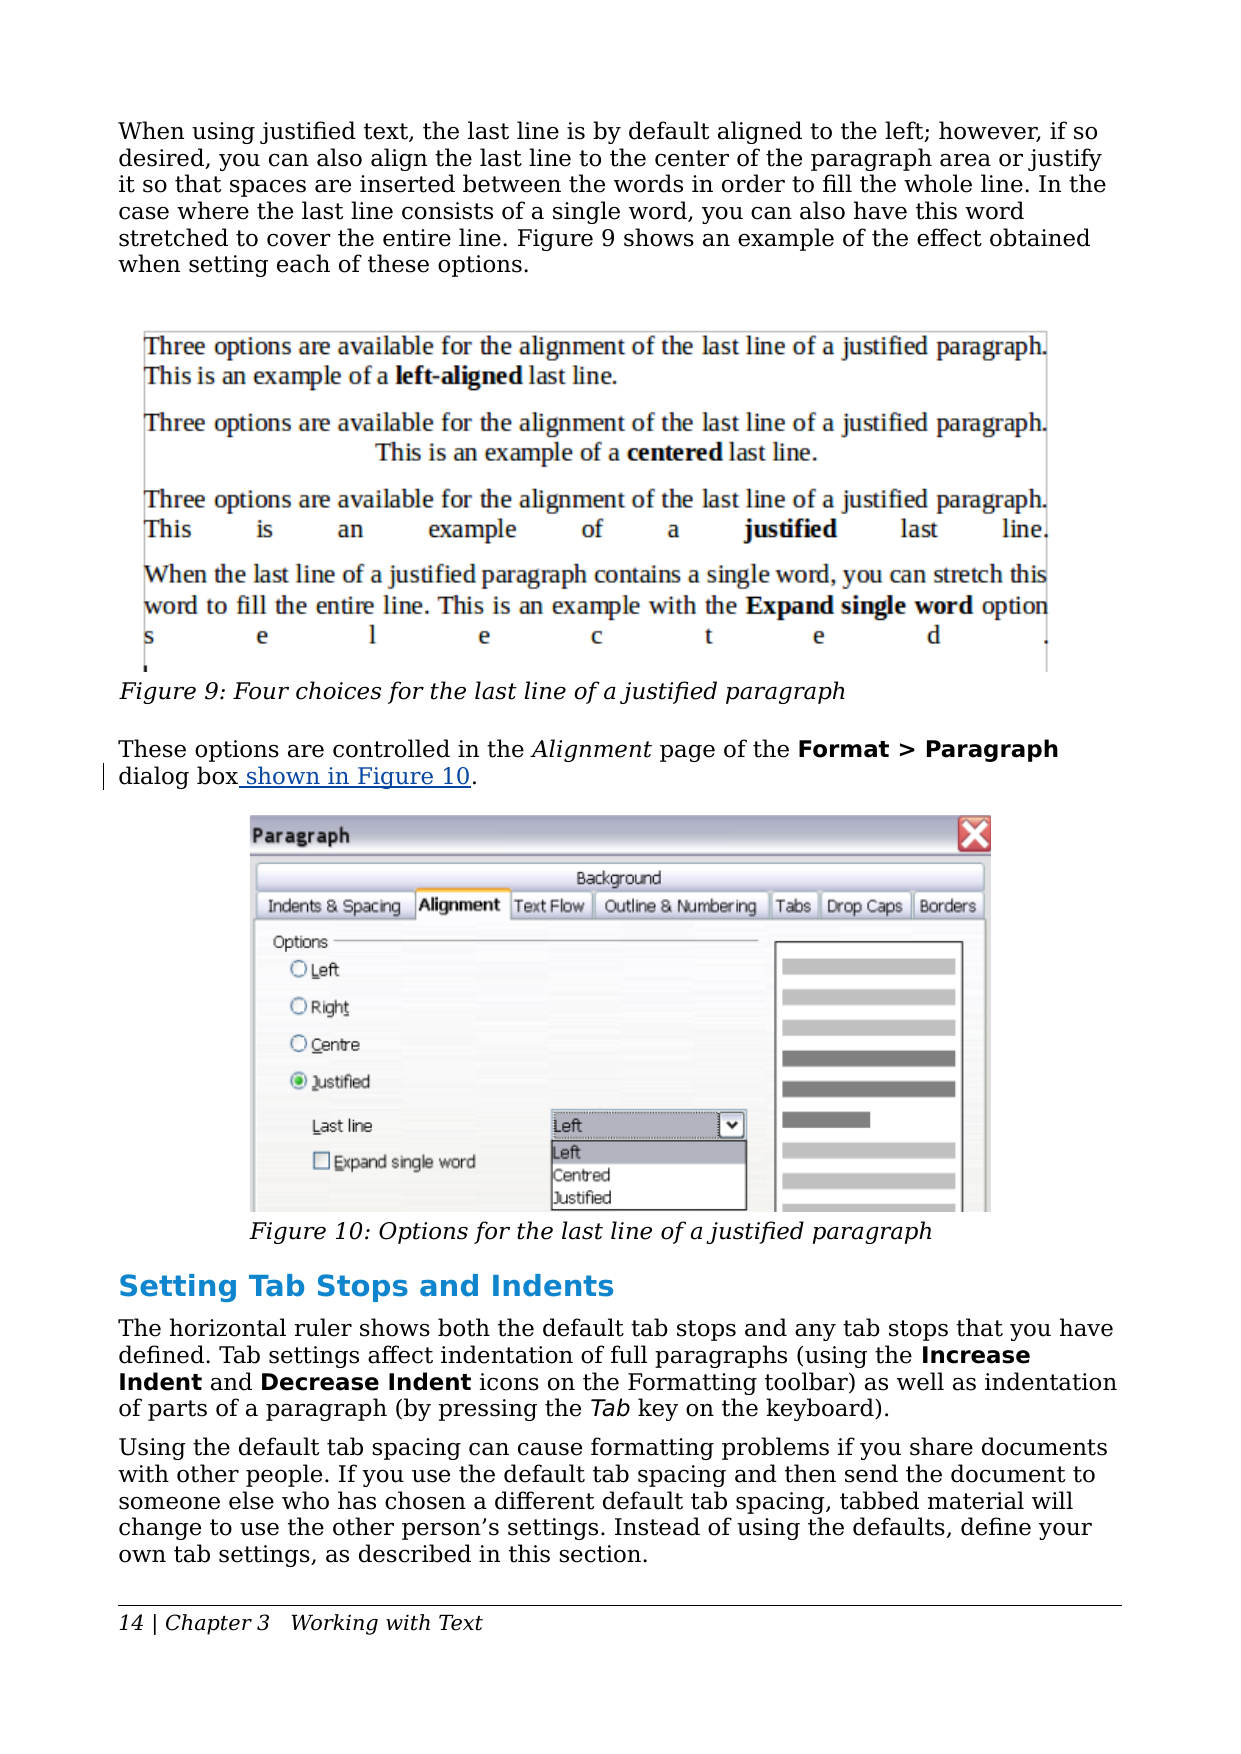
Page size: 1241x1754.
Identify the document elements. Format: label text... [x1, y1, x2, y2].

picture [119, 303, 1079, 672]
text These options are controlled in the Alignment page of the Format > Paragraph dialog box shown in Figure 10. [118, 737, 1122, 790]
text When using justified text, the last line is by default aligned to the left; however, if so desired, you can also align the last line to the center of the paragraph area or justify it so that spaces are inserted between the words in order to fill the whole line. In the case where the last line consists of a single word, you can also have this word stretched to cover the entire line. Figure 9 shows an example of the effect obtained when setting each of these options. [118, 118, 1122, 278]
subtitle Setting Tab Stops and Indents [118, 1269, 1122, 1303]
text The horizontal ruler shows both the default tab stops and any tab stops that you have defined. Tab settings affect indentation of full paragraphs (using the Increase Indent and Decrease Indent icons on the Formatting toolbar) as well as indentation of parts of a paragraph (by pressing the Tab key on the keyboard). [118, 1315, 1122, 1422]
text Using the default tab spacing can cause formatting problems if you share documents with other people. If you use the default tab spacing and then send the document to someone else who has chosen a different default tab spacing, tabbed material will change to use the other person’s settings. Instead of using the defaults, define your own tab settings, as described in this section. [118, 1434, 1122, 1568]
picture [249, 815, 991, 1212]
text Figure 9: Four choices for the last line of a justified paragraph [119, 678, 1121, 705]
text Figure 10: Options for the last line of a justified paragraph [250, 1218, 991, 1245]
